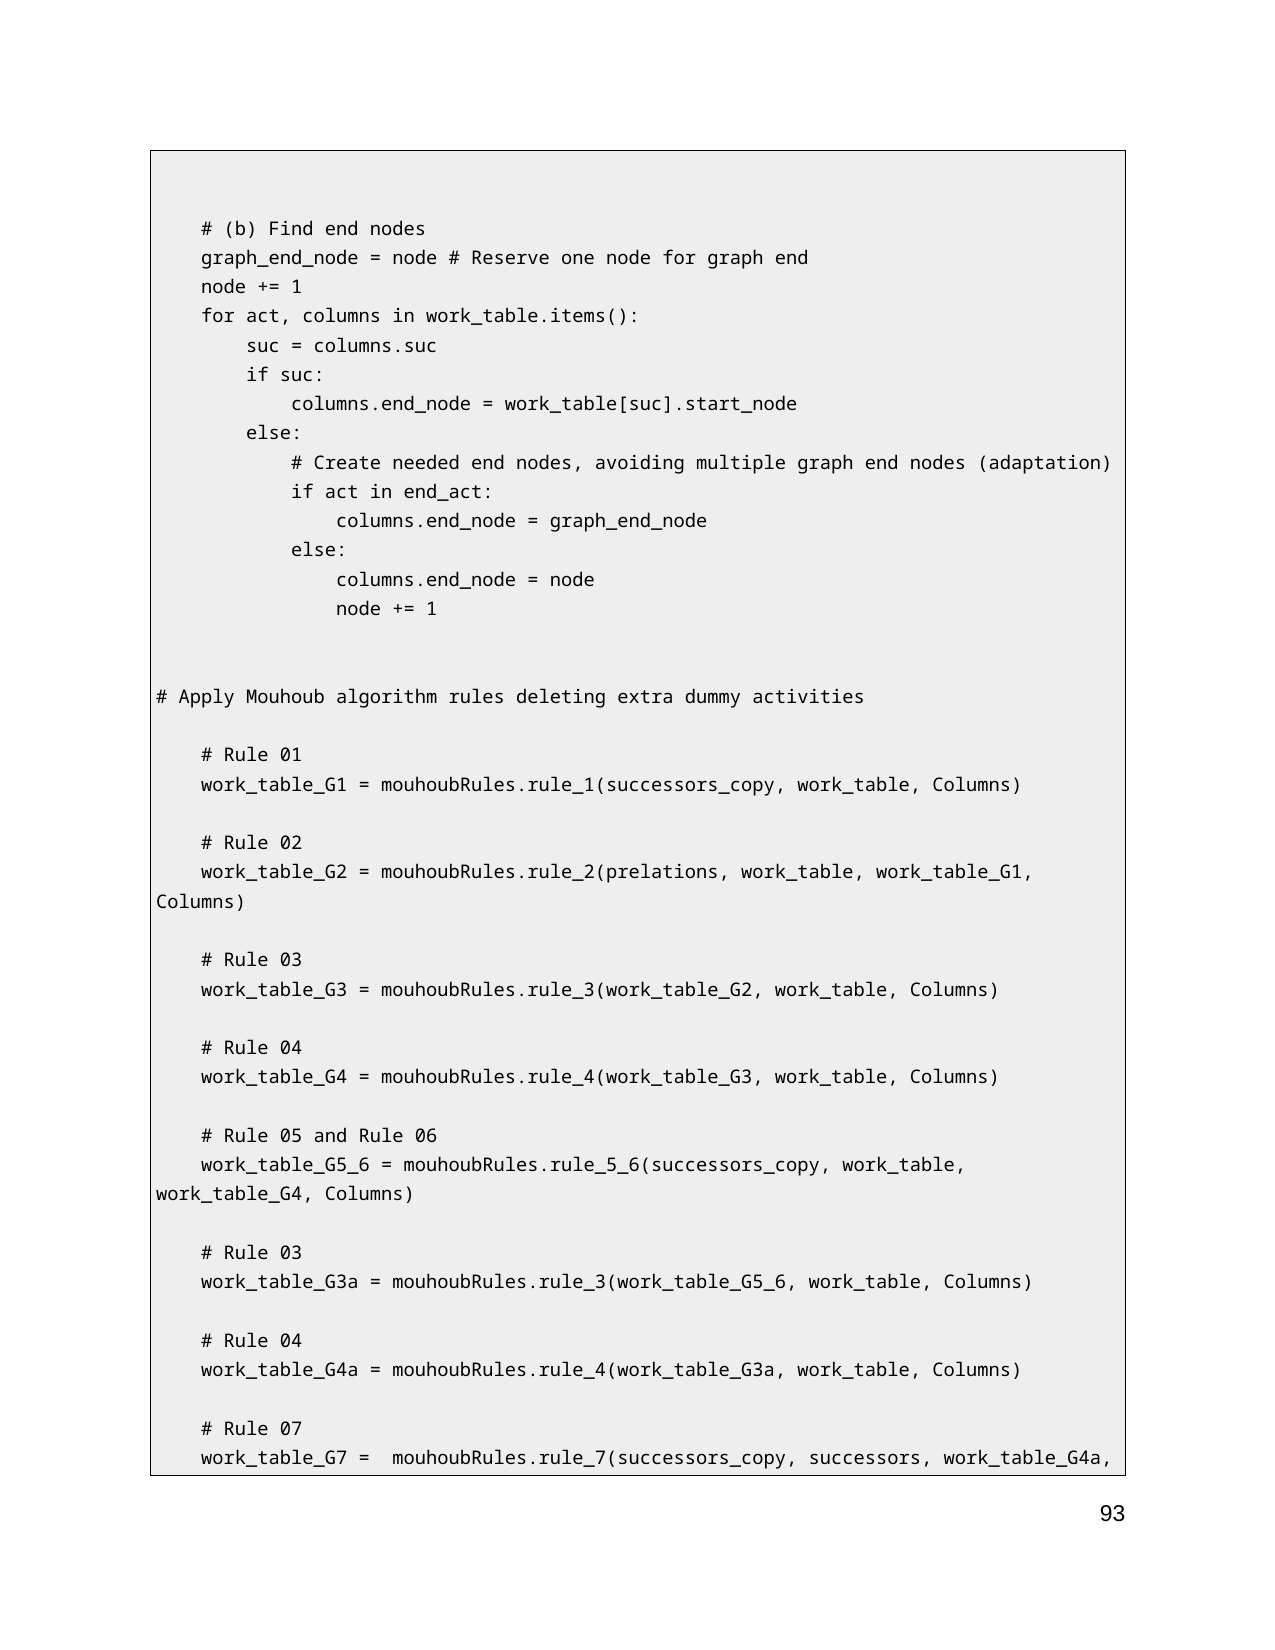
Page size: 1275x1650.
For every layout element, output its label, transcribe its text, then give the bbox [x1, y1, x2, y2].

table_header # (b) Find end nodes graph_end_node = node # Reserve one node for graph end node += 1 for act, columns in work_table.items(): suc = columns.suc if suc: columns.end_node = work_table[suc].start_node else: # Create needed end nodes, avoiding multiple graph end nodes (adaptation) if act in end_act: columns.end_node = graph_end_node else: columns.end_node = node node += 1 # Apply Mouhoub algorithm rules deleting extra dummy activities # Rule 01 work_table_G1 = mouhoubRules.rule_1(successors_copy, work_table, Columns) # Rule 02 work_table_G2 = mouhoubRules.rule_2(prelations, work_table, work_table_G1, Columns) # Rule 03 work_table_G3 = mouhoubRules.rule_3(work_table_G2, work_table, Columns) # Rule 04 work_table_G4 = mouhoubRules.rule_4(work_table_G3, work_table, Columns) # Rule 05 and Rule 06 work_table_G5_6 = mouhoubRules.rule_5_6(successors_copy, work_table, work_table_G4, Columns) # Rule 03 work_table_G3a = mouhoubRules.rule_3(work_table_G5_6, work_table, Columns) # Rule 04 work_table_G4a = mouhoubRules.rule_4(work_table_G3a, work_table, Columns) # Rule 07 work_table_G7 = mouhoubRules.rule_7(successors_copy, successors, work_table_G4a, [151, 151, 1125, 1475]
